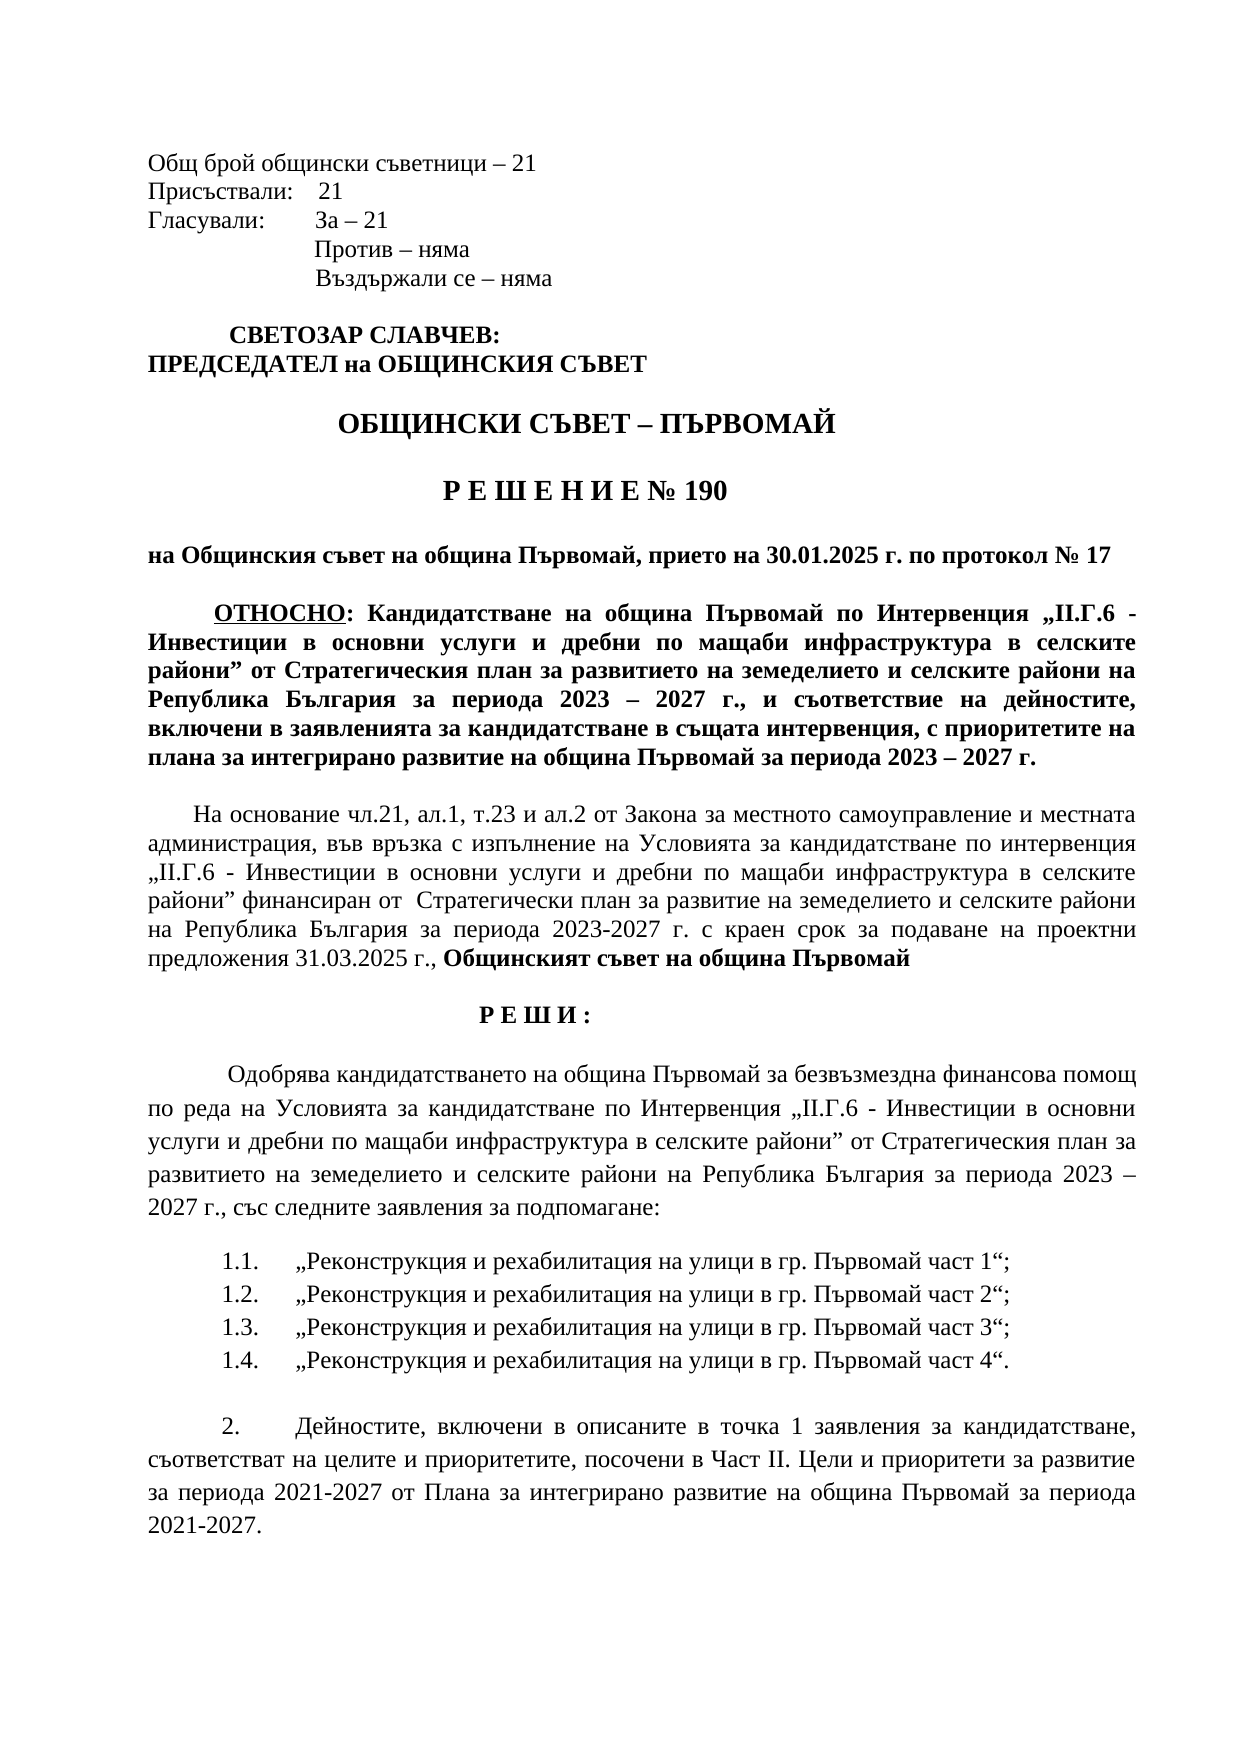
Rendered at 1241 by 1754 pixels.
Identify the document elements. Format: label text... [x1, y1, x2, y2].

text ОБЩИНСКИ СЪВЕТ – ПЪРВОМАЙ [148, 406, 1137, 440]
text На основание чл.21, ал.1, т.23 и ал.2 от Закона за местното самоуправление и местната администрация, във връзка с изпълнение на Условията за кандидатстване по интервенция „II.Г.6 - Инвестиции в основни услуги и дребни по мащаби инфраструктура в селските райони” финансиран от Стратегически план за развитие на земеделието и селските райони на Република България за периода 2023-2027 г. с краен срок за подаване на проектни предложения 31.03.2025 г., Общинският съвет на община Първомай [148, 799, 1137, 972]
text 1.3. „Реконструкция и рехабилитация на улици в гр. Първомай част 3“; [148, 1312, 1137, 1341]
text Р Е Ш И : [148, 1001, 1137, 1029]
text Въздържали се – няма [148, 263, 1137, 291]
text 1.1. „Реконструкция и рехабилитация на улици в гр. Първомай част 1“; [148, 1246, 1137, 1274]
text Одобрява кандидатстването на община Първомай за безвъзмездна финансова помощ по реда на Условията за кандидатстване по Интервенция „II.Г.6 - Инвестиции в основни услуги и дребни по мащаби инфраструктура в селските райони” от Стратегическия план за развитието на земеделието и селските райони на Република България за периода 2023 – 2027 г., със следните заявления за подпомагане: [148, 1058, 1137, 1221]
text 1.4. „Реконструкция и рехабилитация на улици в гр. Първомай част 4“. [148, 1345, 1137, 1373]
text Против – няма [148, 234, 1137, 263]
text ПРЕДСЕДАТЕЛ на ОБЩИНСКИЯ СЪВЕТ [148, 349, 1137, 378]
text ОТНОСНО: Кандидатстване на община Първомай по Интервенция „II.Г.6 - Инвестиции в основни услуги и дребни по мащаби инфраструктура в селските райони” от Стратегическия план за развитието на земеделието и селските райони на Република България за периода 2023 – 2027 г., и съответствие на дейностите, включени в заявленията за кандидатстване в същата интервенция, с приоритетите на плана за интегрирано развитие на община Първомай за периода 2023 – 2027 г. [148, 598, 1137, 771]
text 1.2. „Реконструкция и рехабилитация на улици в гр. Първомай част 2“; [148, 1279, 1137, 1307]
text Гласували: За – 21 [148, 205, 1137, 234]
text на Общинския съвет на община Първомай, прието на 30.01.2025 г. по протокол № 17 [148, 541, 1137, 569]
text Присъствали: 21 [148, 176, 1137, 205]
text Р Е Ш Е Н И Е № 190 [443, 473, 1137, 507]
text 2. Дейностите, включени в описаните в точка 1 заявления за кандидатстване, съответстват на целите и приоритетите, посочени в Част II. Цели и приоритети за развитие за периода 2021-2027 от Плана за интегрирано развитие на община Първомай за периода 2021-2027. [148, 1411, 1137, 1539]
text СВЕТОЗАР СЛАВЧЕВ: [148, 320, 1137, 349]
text Общ брой общински съветници – 21 [148, 148, 1137, 176]
